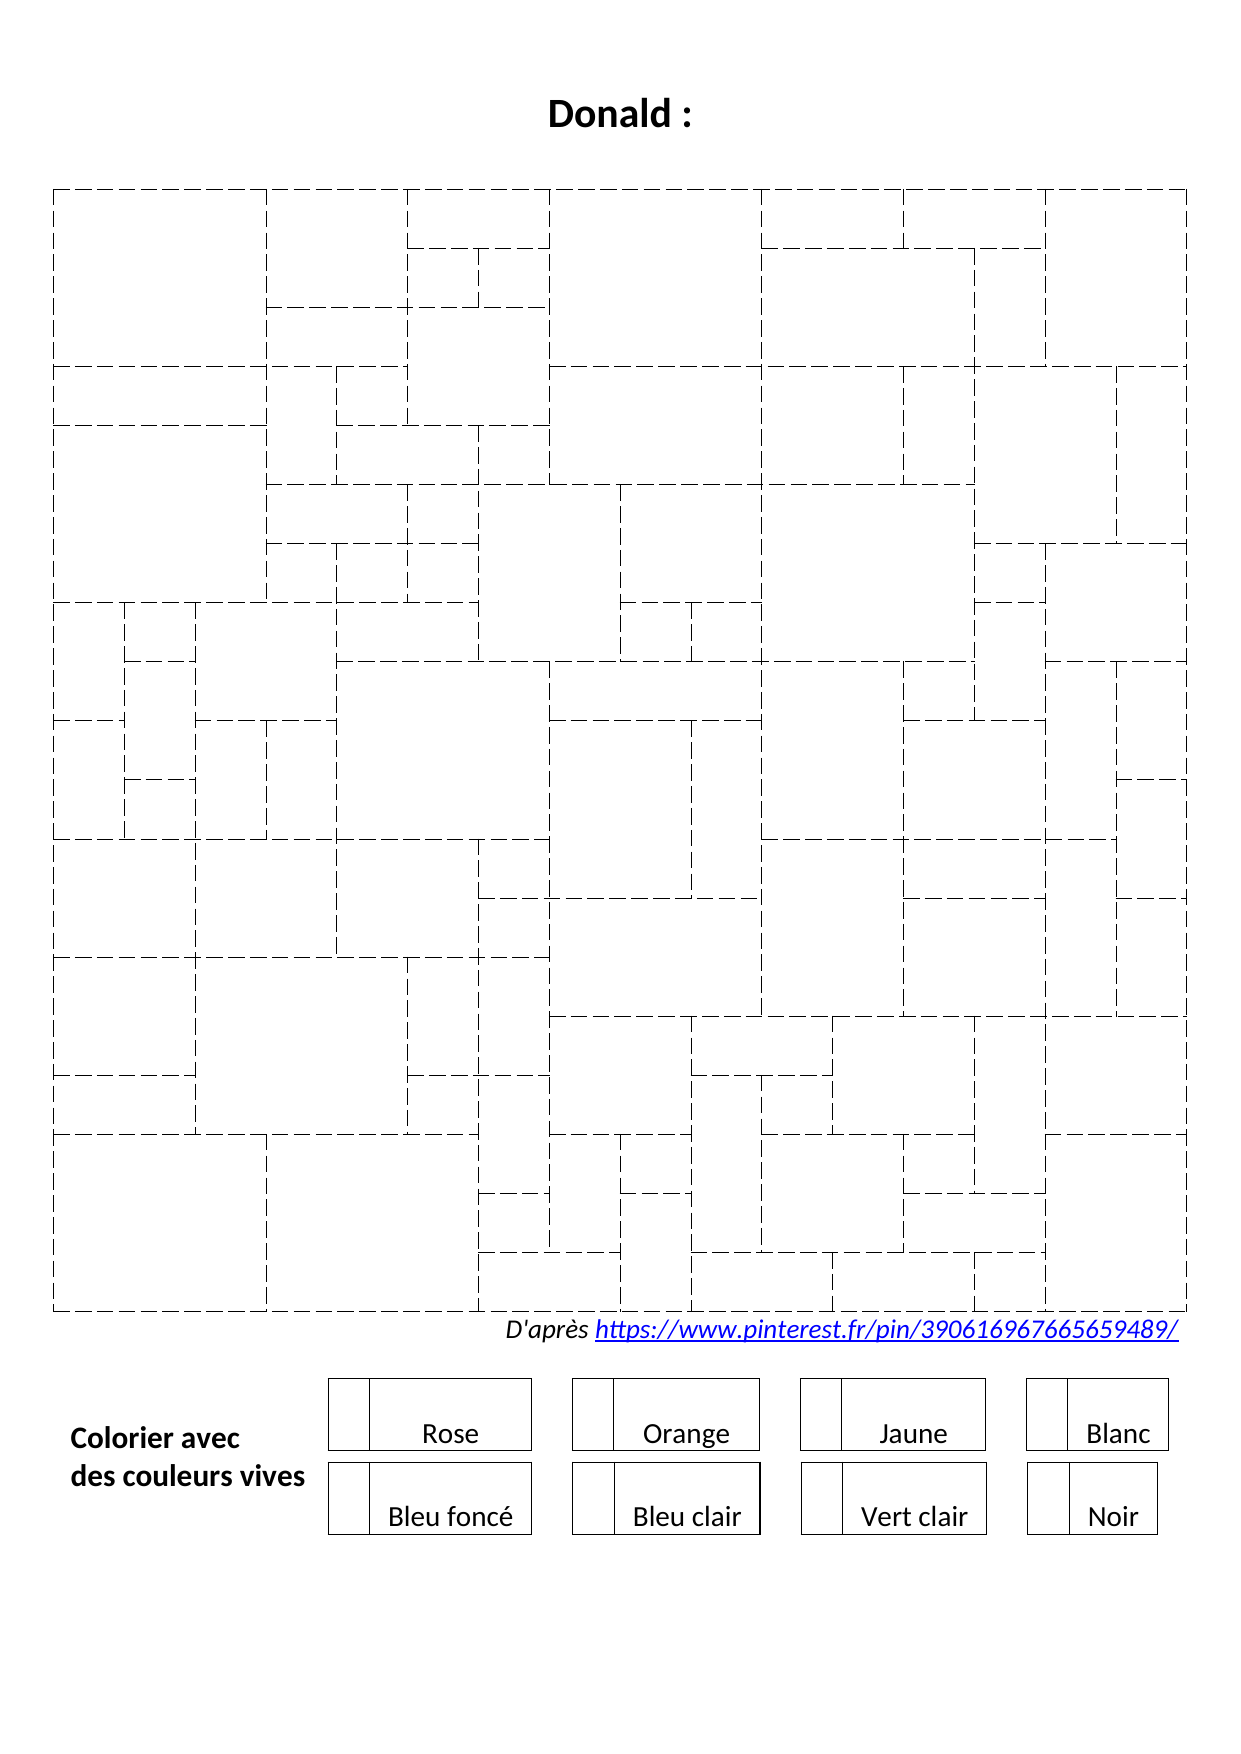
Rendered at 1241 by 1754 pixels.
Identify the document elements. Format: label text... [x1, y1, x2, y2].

table_cell [479, 1193, 549, 1252]
table_cell [124, 779, 195, 838]
table_cell [54, 602, 124, 720]
table_cell [1045, 1016, 1187, 1134]
table_header [762, 189, 903, 248]
table_header [1045, 189, 1187, 366]
table_header [266, 189, 408, 307]
table_cell [266, 484, 408, 543]
table_cell [408, 484, 478, 543]
table_cell [904, 366, 974, 484]
table_cell [54, 720, 124, 838]
table_cell [620, 1134, 691, 1193]
table_header [532, 1378, 572, 1450]
table_cell [479, 1252, 620, 1311]
table_header [408, 189, 549, 248]
table_cell [904, 839, 1045, 897]
table_cell [479, 484, 620, 661]
table_cell [762, 839, 903, 1016]
table_cell [974, 602, 1045, 720]
table_cell [549, 1016, 691, 1134]
table_header [317, 1378, 1181, 1535]
table_cell [762, 1134, 903, 1252]
table_cell [408, 957, 478, 1075]
table_cell [337, 366, 408, 425]
table_cell [195, 839, 337, 957]
table_cell [691, 1075, 762, 1252]
table_cell [124, 661, 195, 779]
table_cell [974, 248, 1045, 366]
table_cell [904, 1134, 974, 1193]
table_cell [833, 1016, 974, 1134]
table_cell [266, 1134, 478, 1311]
table_header Blanc [1068, 1379, 1168, 1450]
table_cell [833, 1252, 974, 1311]
table_cell [974, 1016, 1045, 1193]
table_cell [549, 366, 762, 484]
table_cell [691, 602, 762, 661]
table_header [573, 1379, 613, 1450]
table_header [549, 189, 762, 366]
table_cell [195, 957, 408, 1134]
table_cell [691, 720, 762, 897]
table_cell [266, 366, 337, 484]
table_cell [691, 1252, 833, 1311]
table_cell [904, 898, 1045, 1016]
table_cell [1045, 543, 1187, 661]
table_cell [124, 602, 195, 661]
text D'après https://www.pinterest.fr/pin/390616967665659489/ [59, 1312, 1181, 1345]
table_cell [904, 661, 974, 720]
table_header [761, 1462, 801, 1534]
table_cell [762, 248, 974, 366]
table_cell [1045, 839, 1116, 1016]
table_cell [479, 248, 549, 307]
table_cell [1116, 661, 1187, 779]
table_header [573, 1463, 614, 1534]
table_header Bleu clair [615, 1463, 759, 1534]
table_cell [479, 839, 549, 897]
table_cell [1116, 366, 1187, 543]
table_cell [337, 661, 549, 838]
table_header [329, 1379, 369, 1450]
table_cell [408, 307, 549, 425]
table_cell [266, 543, 337, 602]
table_cell [549, 661, 762, 720]
table_header Noir [1070, 1463, 1157, 1534]
table_cell [54, 839, 195, 957]
table_cell [974, 1252, 1045, 1311]
table_header Orange [614, 1379, 759, 1450]
table_cell [479, 1075, 549, 1193]
table_cell [1116, 898, 1187, 1016]
table_cell [620, 602, 691, 661]
table_header [329, 1463, 369, 1534]
table_cell [1045, 1134, 1187, 1311]
table_cell [762, 366, 903, 484]
table_cell [549, 1134, 620, 1252]
table_cell [337, 543, 408, 602]
table_cell [54, 366, 266, 425]
table_cell [1116, 779, 1187, 897]
table_cell [974, 366, 1116, 543]
table_cell [479, 898, 549, 957]
table_header [986, 1378, 1026, 1450]
table_cell [337, 602, 478, 661]
table_cell [195, 602, 337, 720]
table_cell [337, 839, 478, 957]
table_cell [54, 1075, 195, 1134]
table_header [1027, 1379, 1067, 1450]
table_cell [479, 957, 549, 1075]
table_header [802, 1463, 842, 1534]
table_cell [54, 1134, 266, 1311]
table_header [760, 1378, 800, 1450]
table_cell [54, 425, 266, 602]
table_cell [904, 1193, 1045, 1252]
table_header Bleu foncé [370, 1463, 531, 1534]
text Donald : [59, 87, 1181, 138]
table_cell [195, 720, 266, 838]
table_cell [266, 720, 337, 838]
table_header [987, 1462, 1027, 1534]
table_cell [904, 720, 1045, 838]
table_header [904, 189, 1045, 248]
table_header Colorier avec des couleurs vives [59, 1378, 317, 1535]
table_header [1028, 1463, 1069, 1534]
table_cell [762, 661, 903, 838]
table_header [801, 1379, 841, 1450]
table_cell [266, 307, 408, 366]
table_cell [54, 957, 195, 1075]
table_cell [620, 1193, 691, 1311]
table_cell [762, 484, 974, 661]
table_header Vert clair [843, 1463, 986, 1534]
table_cell [408, 248, 478, 307]
table_cell [549, 898, 762, 1016]
table_cell [549, 720, 691, 897]
table_header [532, 1462, 572, 1534]
table_header Jaune [842, 1379, 985, 1450]
table_cell [620, 484, 762, 602]
table_cell [974, 543, 1045, 602]
table_header [54, 189, 266, 366]
table_cell [691, 1016, 833, 1075]
table_header Rose [370, 1379, 531, 1450]
table_cell [408, 543, 478, 602]
table_cell [1045, 661, 1116, 838]
table_cell [479, 425, 549, 484]
table_cell [337, 425, 478, 484]
table_cell [408, 1075, 478, 1134]
table_cell [762, 1075, 833, 1134]
